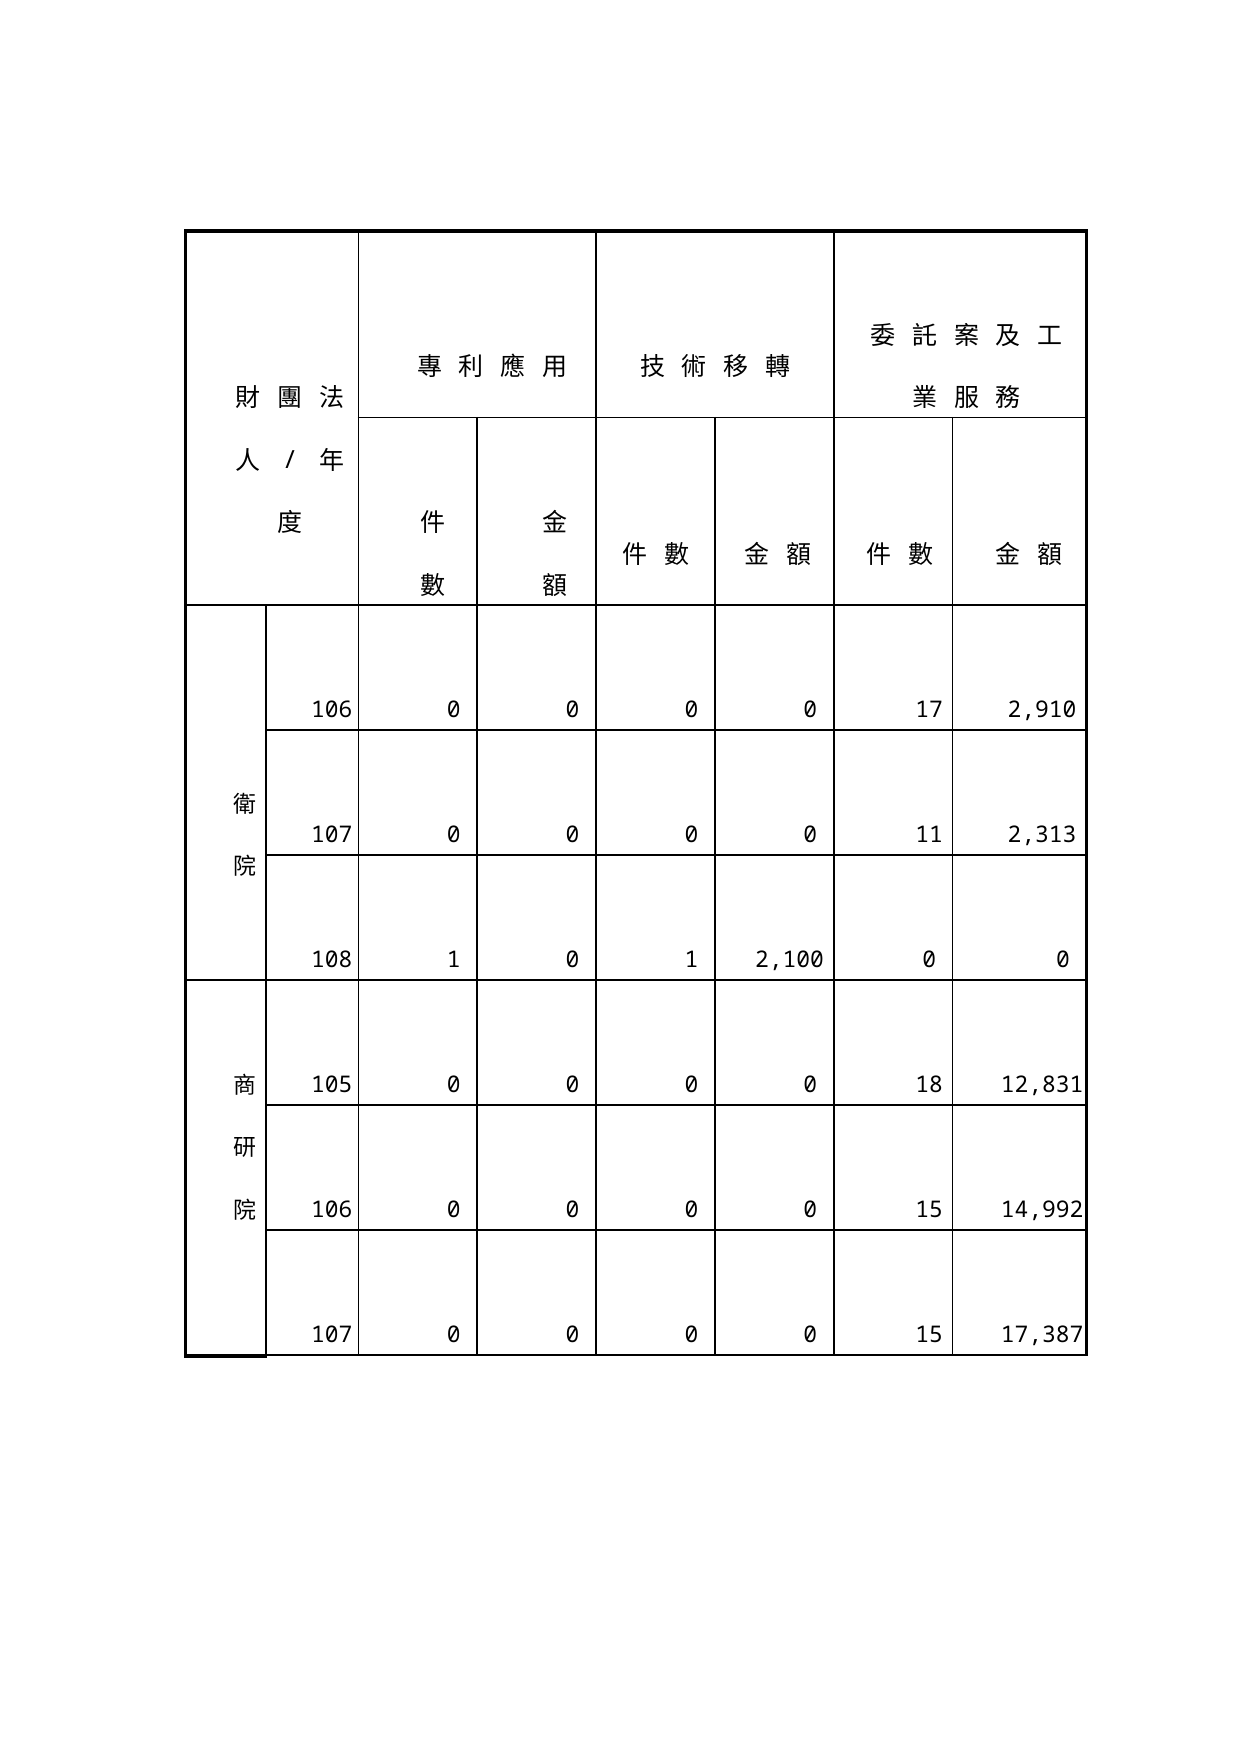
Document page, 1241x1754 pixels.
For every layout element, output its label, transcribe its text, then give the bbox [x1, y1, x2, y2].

table_cell 106 [267, 606, 358, 729]
table_cell 0 [597, 1106, 714, 1229]
table_cell 2,910 [953, 606, 1085, 729]
table_cell 0 [478, 856, 595, 979]
table_cell 0 [478, 606, 595, 729]
table_cell 0 [597, 606, 714, 729]
table_cell 衛院 [187, 606, 265, 979]
table_cell 0 [716, 731, 833, 854]
table_cell 106 [267, 1106, 358, 1229]
table_cell 0 [359, 731, 476, 854]
table_cell 商研院 [187, 981, 265, 1354]
table_cell 18 [835, 981, 952, 1104]
table_cell 0 [359, 1231, 476, 1354]
table_cell 0 [359, 1106, 476, 1229]
table_cell 107 [267, 731, 358, 854]
table_header 專利應用 [359, 233, 595, 417]
table_cell 15 [835, 1106, 952, 1229]
table_cell 0 [597, 1231, 714, 1354]
table_cell 2,100 [716, 856, 833, 979]
table_cell 0 [716, 981, 833, 1104]
table_cell 0 [359, 981, 476, 1104]
table_cell 0 [478, 1106, 595, 1229]
table_cell 1 [597, 856, 714, 979]
table_cell 0 [953, 856, 1085, 979]
table_cell 0 [597, 731, 714, 854]
table_cell 0 [835, 856, 952, 979]
table_cell 0 [716, 1106, 833, 1229]
table_cell 105 [267, 981, 358, 1104]
table_cell 0 [478, 1231, 595, 1354]
table_cell 15 [835, 1231, 952, 1354]
table_cell 107 [267, 1231, 358, 1354]
table_cell 108 [267, 856, 358, 979]
table_cell 0 [478, 981, 595, 1104]
table_cell 0 [359, 606, 476, 729]
table_cell 1 [359, 856, 476, 979]
table_cell 11 [835, 731, 952, 854]
table_cell 金額 [478, 418, 595, 604]
table_header 技術移轉 [597, 233, 833, 417]
table_cell 2,313 [953, 731, 1085, 854]
table_cell 0 [597, 981, 714, 1104]
table_cell 件數 [597, 418, 714, 604]
table_cell 0 [716, 606, 833, 729]
table_cell 14,992 [953, 1106, 1085, 1229]
table_header 委託案及工業服務 [835, 233, 1085, 417]
table_cell 0 [478, 731, 595, 854]
table_cell 件數 [835, 418, 952, 604]
table_cell 件數 [359, 418, 476, 604]
table_cell 金額 [953, 418, 1085, 604]
table_cell 金額 [716, 418, 833, 604]
table_header 財團法人/年度 [187, 233, 358, 604]
table_cell 17,387 [953, 1231, 1085, 1354]
table_cell 17 [835, 606, 952, 729]
table_cell 0 [716, 1231, 833, 1354]
table_cell 12,831 [953, 981, 1085, 1104]
